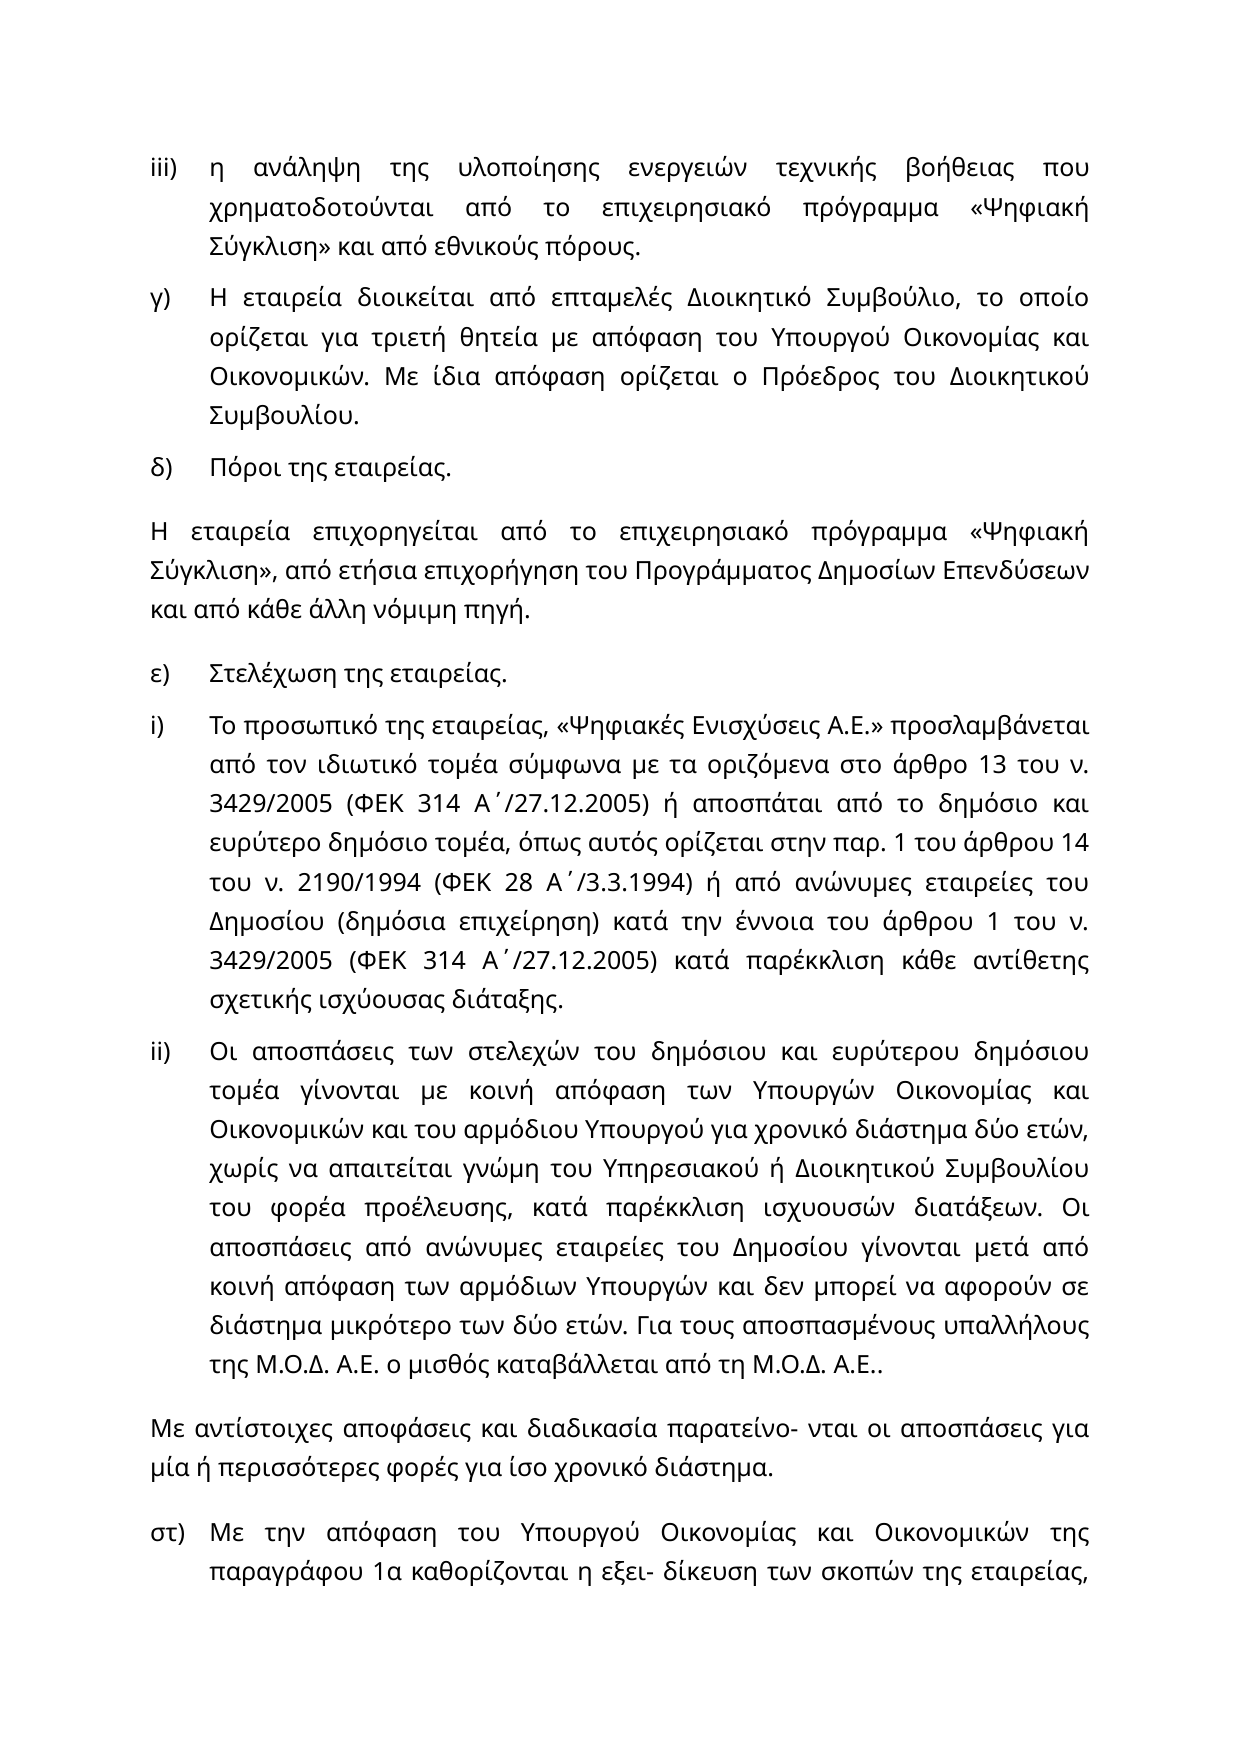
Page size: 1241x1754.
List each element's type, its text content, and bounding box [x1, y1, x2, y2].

list iii) η ανάληψη της υλοποίησης ενεργειών τεχνικής βοήθειας που χρηματοδοτούνται από το επιχειρησιακό πρόγραμμα «Ψηφιακή Σύγκλιση» και από εθνικούς πόρους. [150, 150, 1090, 262]
list ii) Οι αποσπάσεις των στελεχών του δημόσιου και ευρύτερου δημόσιου τομέα γίνονται με κοινή απόφαση των Υπουργών Οικονομίας και Οικονομικών και του αρμόδιου Υπουργού για χρονικό διάστημα δύο ετών, χωρίς να απαιτείται γνώμη του Υπηρεσιακού ή Διοικητικού Συμβουλίου του φορέα προέλευσης, κατά παρέκκλιση ισχυουσών διατάξεων. Οι αποσπάσεις από ανώνυμες εταιρείες του Δημοσίου γίνονται μετά από κοινή απόφαση των αρμόδιων Υπουργών και δεν μπορεί να αφορούν σε διάστημα μικρότερο των δύο ετών. Για τους αποσπασμένους υπαλλήλους της Μ.Ο.Δ. Α.Ε. ο μισθός καταβάλλεται από τη Μ.Ο.Δ. Α.Ε.. [150, 1033, 1090, 1381]
list i) Το προσωπικό της εταιρείας, «Ψηφιακές Ενισχύσεις Α.Ε.» προσλαμβάνεται από τον ιδιωτικό τομέα σύμφωνα με τα οριζόμενα στο άρθρο 13 του ν. 3429/2005 (ΦΕΚ 314 Α΄/27.12.2005) ή αποσπάται από το δημόσιο και ευρύτερο δημόσιο τομέα, όπως αυτός ορίζεται στην παρ. 1 του άρθρου 14 του ν. 2190/1994 (ΦΕΚ 28 Α΄/3.3.1994) ή από ανώνυμες εταιρείες του Δημοσίου (δημόσια επιχείρηση) κατά την έννοια του άρθρου 1 του ν. 3429/2005 (ΦΕΚ 314 Α΄/27.12.2005) κατά παρέκκλιση κάθε αντίθετης σχετικής ισχύουσας διάταξης. [150, 707, 1090, 1016]
text Με αντίστοιχες αποφάσεις και διαδικασία παρατείνο- νται οι αποσπάσεις για μία ή περισσότερες φορές για ίσο χρονικό διάστημα. [150, 1411, 1090, 1484]
list δ) Πόροι της εταιρείας. [150, 449, 1090, 483]
text Η εταιρεία επιχορηγείται από το επιχειρησιακό πρόγραμμα «Ψηφιακή Σύγκλιση», από ετήσια επιχορήγηση του Προγράμματος Δημοσίων Επενδύσεων και από κάθε άλλη νόμιμη πηγή. [150, 513, 1090, 626]
list γ) Η εταιρεία διοικείται από επταμελές Διοικητικό Συμβούλιο, το οποίο ορίζεται για τριετή θητεία με απόφαση του Υπουργού Οικονομίας και Οικονομικών. Με ίδια απόφαση ορίζεται ο Πρόεδρος του Διοικητικού Συμβουλίου. [150, 280, 1090, 432]
list ε) Στελέχωση της εταιρείας. [150, 656, 1090, 690]
list στ) Με την απόφαση του Υπουργού Οικονομίας και Οικονομικών της παραγράφου 1α καθορίζονται η εξει- δίκευση των σκοπών της εταιρείας, [150, 1514, 1090, 1587]
